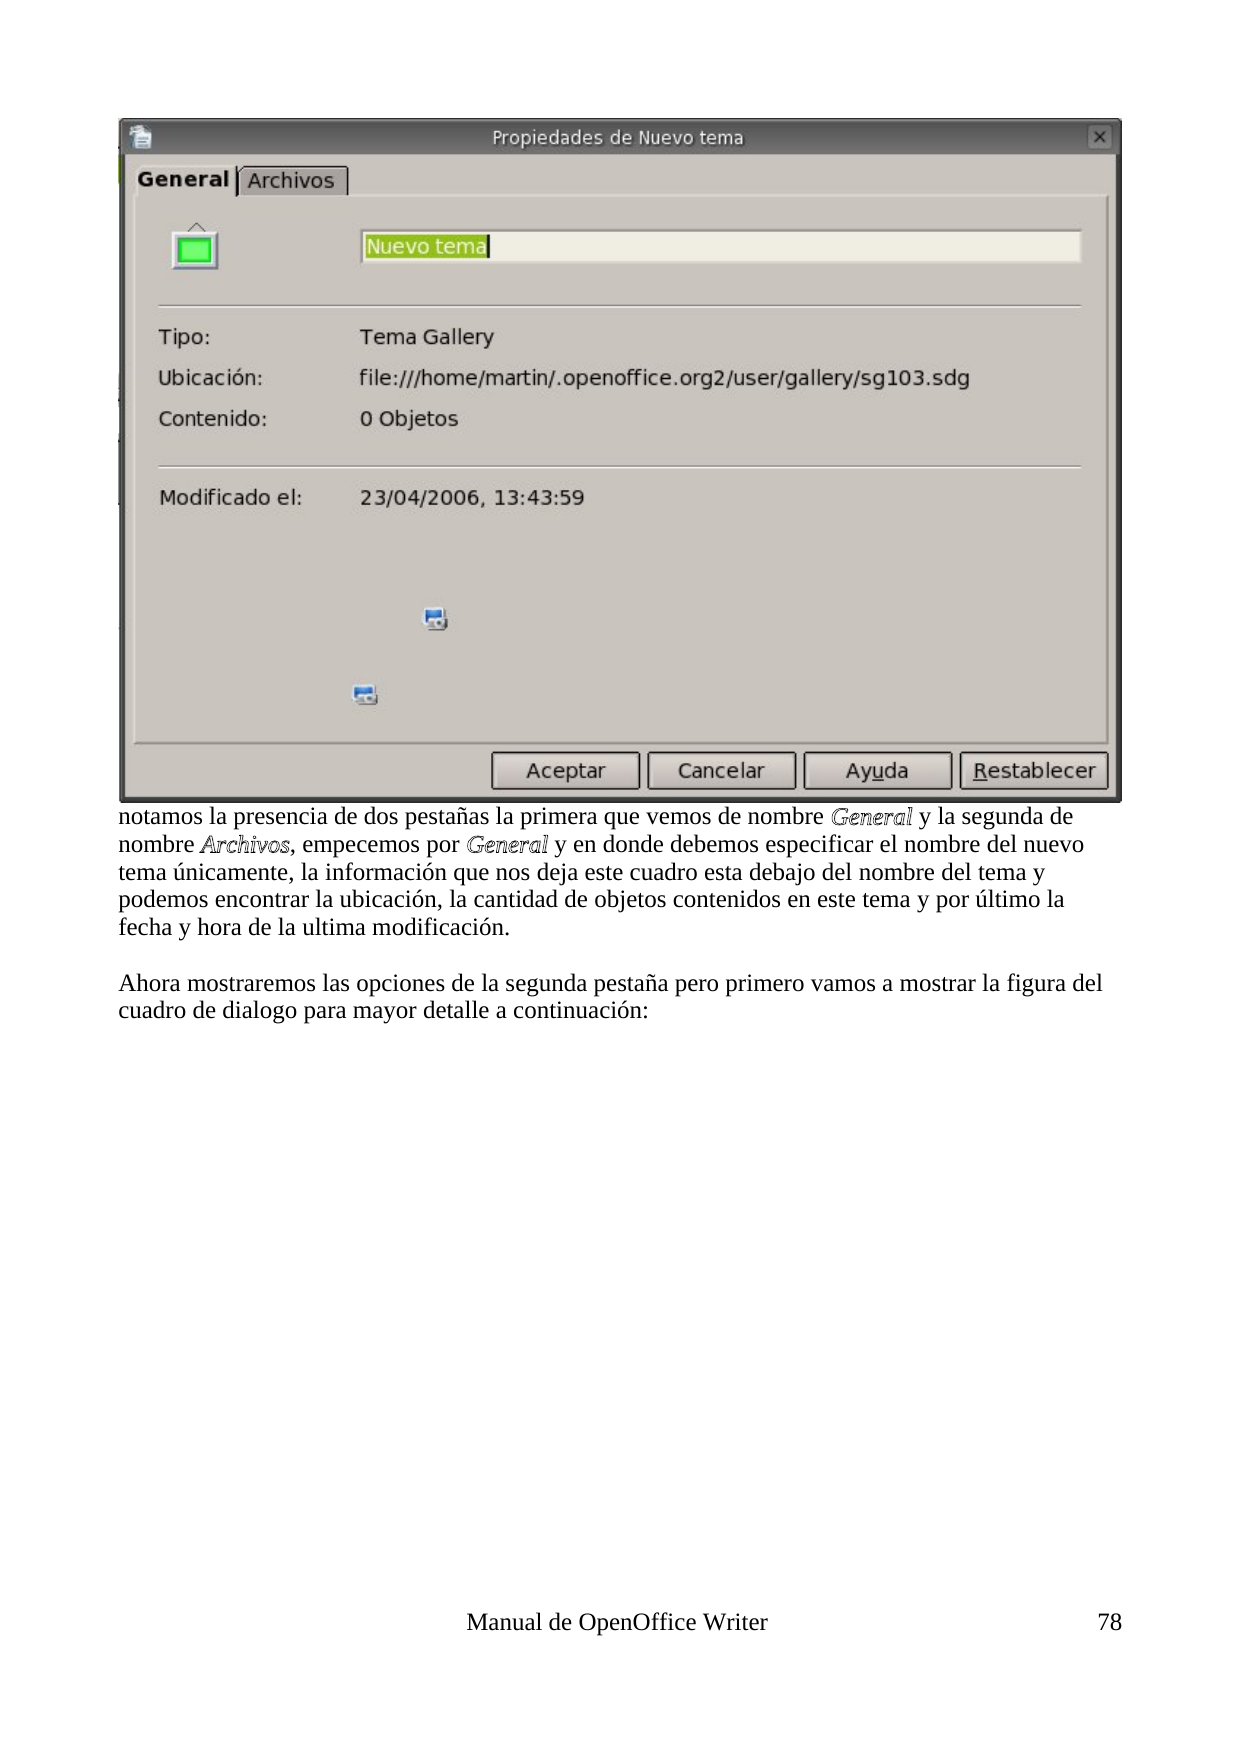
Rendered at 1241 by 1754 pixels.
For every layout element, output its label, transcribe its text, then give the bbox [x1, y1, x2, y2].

text Ahora mostraremos las opciones de la segunda pestaña pero primero vamos a mostrar la figura del cuadro de dialogo para mayor detalle a continuación: [118, 969, 1122, 1024]
text notamos la presencia de dos pestañas la primera que vemos de nombre General y la segunda de nombre Archivos, empecemos por General y en donde debemos especificar el nombre del nuevo tema únicamente, la información que nos deja este cuadro esta debajo del nombre del tema y podemos encontrar la ubicación, la cantidad de objetos contenidos en este tema y por último la fecha y hora de la ultima modificación. [118, 803, 1122, 941]
picture [118, 118, 1122, 803]
